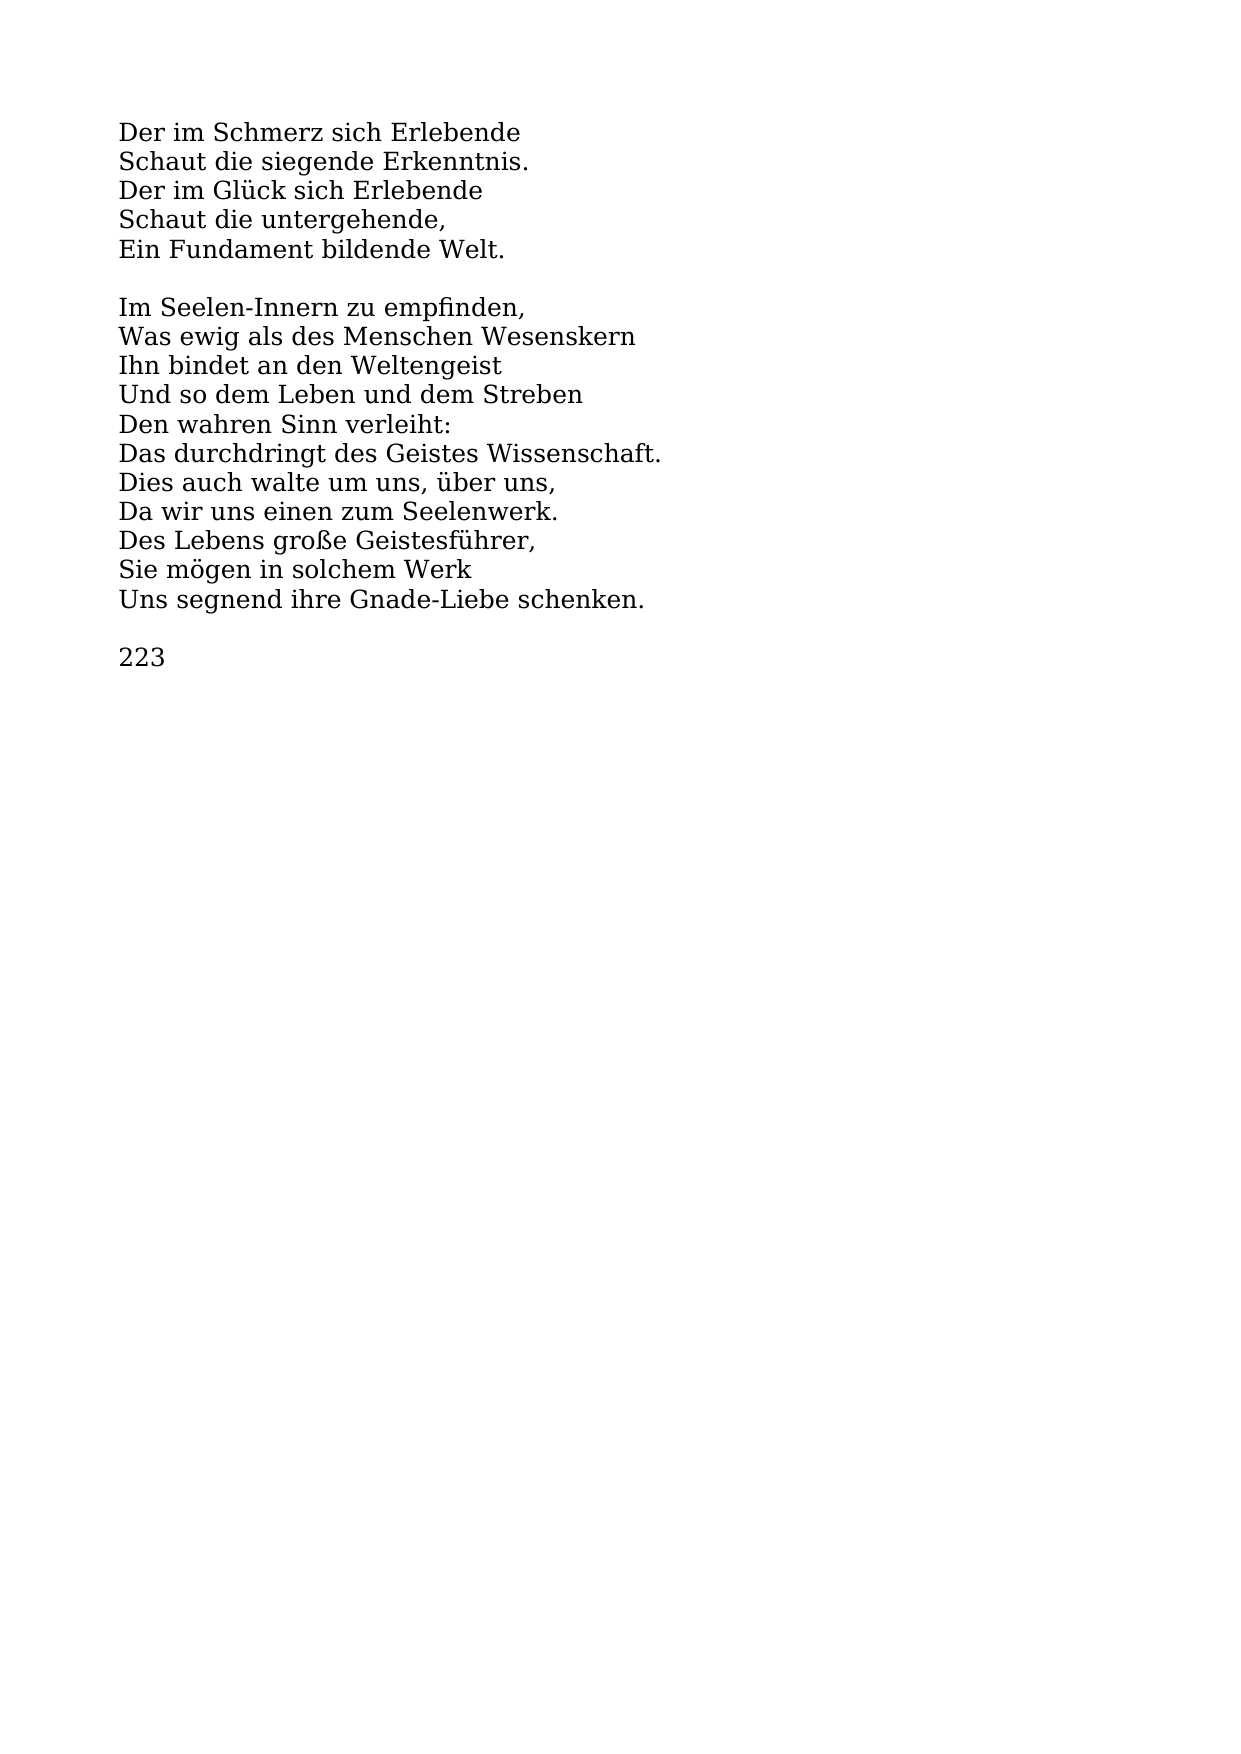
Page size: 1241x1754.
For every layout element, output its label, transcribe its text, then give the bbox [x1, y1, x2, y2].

text Uns segnend ihre Gnade-Liebe schenken. [118, 585, 1122, 614]
text Der im Schmerz sich Erlebende [118, 118, 1122, 147]
text Und so dem Leben und dem Streben [118, 381, 1122, 410]
text Der im Glück sich Erlebende [118, 176, 1122, 206]
text Ein Fundament bildende Welt. [118, 235, 1122, 264]
text Des Lebens große Geistesführer, [118, 526, 1122, 556]
text Schaut die untergehende, [118, 206, 1122, 235]
text Schaut die siegende Erkenntnis. [118, 147, 1122, 176]
text Das durchdringt des Geistes Wissenschaft. [118, 439, 1122, 468]
text Was ewig als des Menschen Wesenskern [118, 322, 1122, 351]
text Ihn bindet an den Weltengeist [118, 351, 1122, 381]
text Dies auch walte um uns, über uns, [118, 468, 1122, 497]
text Im Seelen-Innern zu empfinden, [118, 293, 1122, 322]
text Den wahren Sinn verleiht: [118, 410, 1122, 439]
text Da wir uns einen zum Seelenwerk. [118, 497, 1122, 526]
text 223 [118, 643, 1122, 672]
text Sie mögen in solchem Werk [118, 556, 1122, 585]
